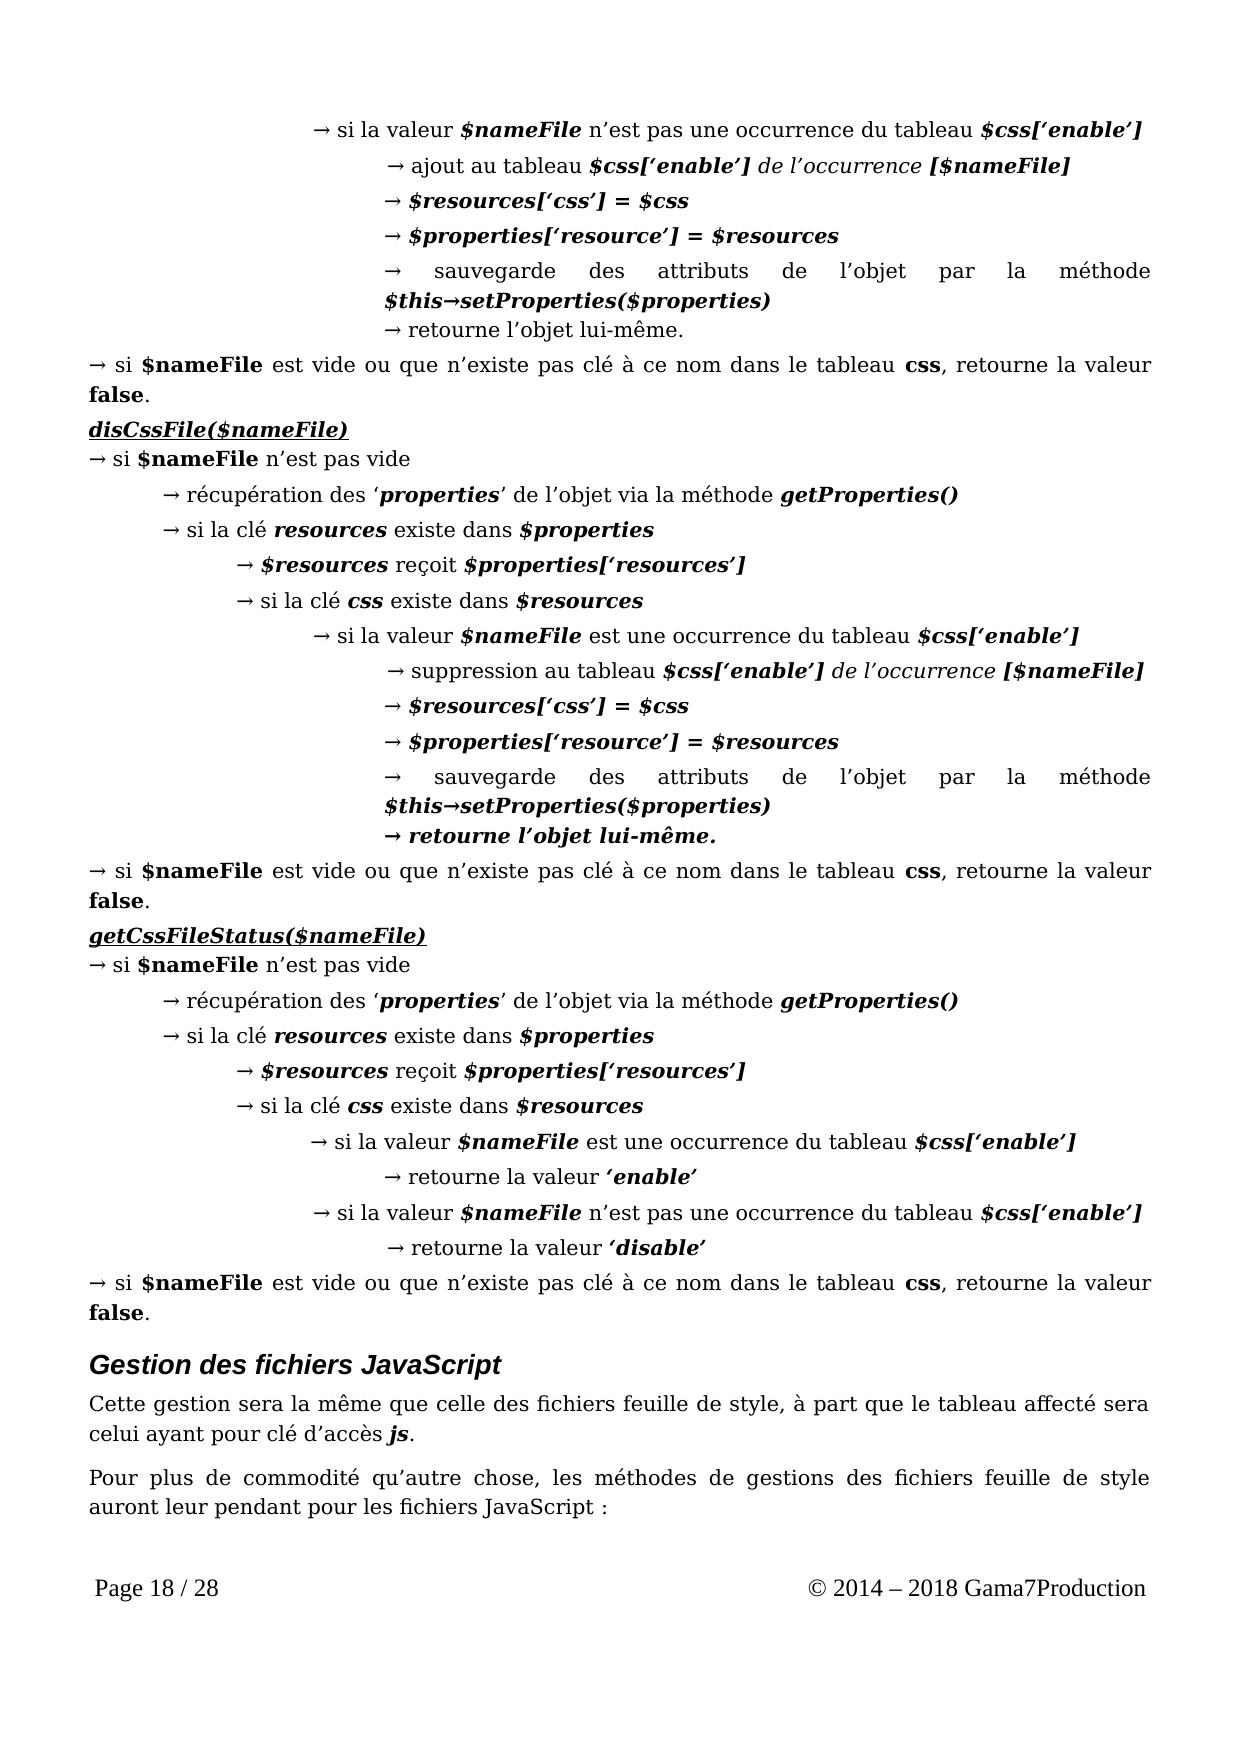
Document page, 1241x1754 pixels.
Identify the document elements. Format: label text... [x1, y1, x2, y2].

text → si la clé resources existe dans $properties [88, 1024, 1152, 1048]
text → récupération des ‘properties’ de l’objet via la méthode getProperties() [88, 988, 1152, 1013]
text → retourne la valeur ‘enable’ [88, 1165, 1152, 1189]
text → si la valeur $nameFile n’est pas une occurrence du tableau $css[‘enable’] [313, 1200, 1152, 1225]
text → si la valeur $nameFile est une occurrence du tableau $css[‘enable’] [313, 624, 1152, 648]
text → retourne l’objet lui-même. [384, 318, 1152, 342]
text → si $nameFile n’est pas vide [88, 447, 1152, 472]
text → $resources reçoit $properties[‘resources’] [88, 553, 1152, 578]
text → $resources[‘css’] = $css [88, 189, 1152, 213]
text → ajout au tableau $css[‘enable’] de l’occurrence [$nameFile] [313, 153, 1152, 178]
text → si la valeur $nameFile n’est pas une occurrence du tableau $css[‘enable’] [313, 118, 1152, 143]
text → $resources[‘css’] = $css [88, 694, 1152, 719]
text → si la clé css existe dans $resources [88, 588, 1152, 613]
text → sauvegarde des attributs de l’objet par la méthode $this→setProperties($properties) [384, 765, 1152, 819]
text Cette gestion sera la même que celle des fichiers feuille de style, à part que le tableau affecté sera celui ayant pour clé d’accès js. [88, 1392, 1152, 1446]
text → si la valeur $nameFile est une occurrence du tableau $css[‘enable’] [88, 1130, 1152, 1154]
text → sauvegarde des attributs de l’objet par la méthode $this→setProperties($properties) [384, 259, 1152, 313]
text → si la clé resources existe dans $properties [88, 518, 1152, 542]
text Pour plus de commodité qu’autre chose, les méthodes de gestions des fichiers feuille de style auront leur pendant pour les fichiers JavaScript : [88, 1466, 1152, 1519]
text → $properties[‘resource’] = $resources [88, 730, 1152, 754]
text → récupération des ‘properties’ de l’objet via la méthode getProperties() [88, 482, 1152, 507]
subtitle Gestion des fichiers JavaScript [88, 1348, 1152, 1380]
text → retourne l’objet lui-même. [384, 824, 1152, 848]
text → si la clé css existe dans $resources [88, 1094, 1152, 1119]
text disCssFile($nameFile) [88, 418, 1152, 442]
text → $resources reçoit $properties[‘resources’] [88, 1059, 1152, 1083]
text → si $nameFile est vide ou que n’existe pas clé à ce nom dans le tableau css, retourne la valeur false. [88, 353, 1152, 407]
text → si $nameFile n’est pas vide [88, 953, 1152, 978]
text → si $nameFile est vide ou que n’existe pas clé à ce nom dans le tableau css, retourne la valeur false. [88, 1271, 1152, 1325]
text → si $nameFile est vide ou que n’existe pas clé à ce nom dans le tableau css, retourne la valeur false. [88, 859, 1152, 913]
text getCssFileStatus($nameFile) [88, 924, 1152, 948]
text → retourne la valeur ‘disable’ [313, 1236, 1152, 1260]
text → suppression au tableau $css[‘enable’] de l’occurrence [$nameFile] [313, 659, 1152, 683]
text → $properties[‘resource’] = $resources [88, 224, 1152, 248]
